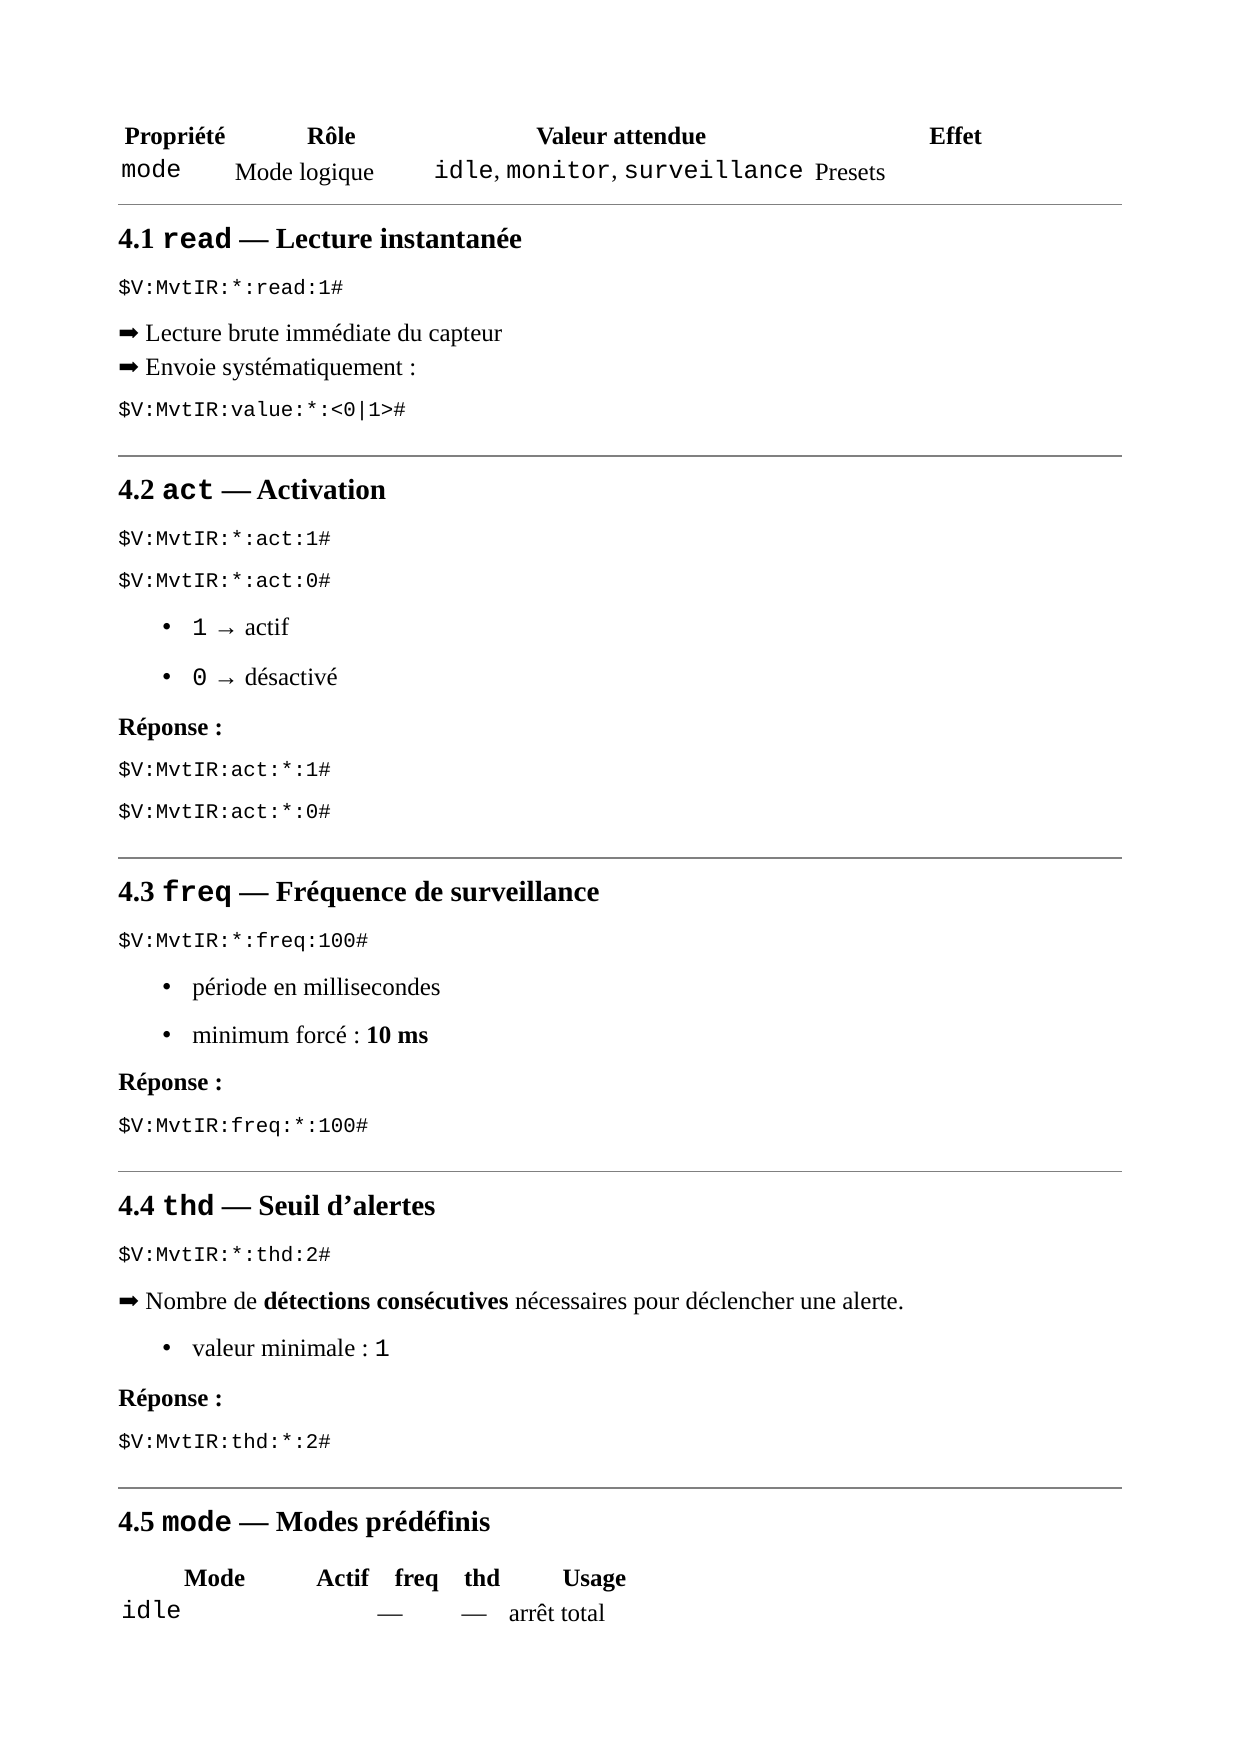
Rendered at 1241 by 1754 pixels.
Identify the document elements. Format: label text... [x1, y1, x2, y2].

text $V:MvtIR:*:thd:2# [118, 1244, 1122, 1268]
text Réponse : [118, 1383, 1122, 1412]
text $V:MvtIR:act:*:0# [118, 801, 1122, 825]
table_cell Presets [812, 153, 1099, 189]
table_header Actif [311, 1560, 374, 1595]
table_cell arrêt total [506, 1595, 683, 1629]
list période en millisecondes [162, 972, 1122, 1001]
table_cell ❌ [311, 1595, 374, 1629]
text $V:MvtIR:*:read:1# [118, 277, 1122, 300]
text $V:MvtIR:act:*:1# [118, 759, 1122, 783]
table_header thd [459, 1560, 506, 1595]
table_header Mode [118, 1560, 311, 1595]
table_cell Mode logique [232, 153, 431, 189]
table_cell idle, monitor, surveillance [431, 153, 812, 189]
text $V:MvtIR:freq:*:100# [118, 1115, 1122, 1139]
table_cell mode [118, 153, 232, 189]
table_header Usage [506, 1560, 683, 1595]
table_header Propriété [118, 118, 232, 153]
subtitle 4.4 thd — Seuil d’alertes [118, 1188, 1122, 1224]
text $V:MvtIR:*:act:0# [118, 570, 1122, 594]
table_header Valeur attendue [431, 118, 812, 153]
list 1 → actif [162, 612, 1122, 643]
table_cell — [459, 1595, 506, 1629]
list minimum forcé : 10 ms [162, 1020, 1122, 1048]
list valeur minimale : 1 [162, 1333, 1122, 1364]
subtitle 4.3 freq — Fréquence de surveillance [118, 874, 1122, 911]
subtitle 4.1 read — Lecture instantanée [118, 221, 1122, 257]
text Réponse : [118, 1067, 1122, 1096]
text $V:MvtIR:*:freq:100# [118, 930, 1122, 954]
table_header Effet [812, 118, 1099, 153]
table_header Rôle [232, 118, 431, 153]
list 0 → désactivé [162, 662, 1122, 693]
text $V:MvtIR:*:act:1# [118, 528, 1122, 552]
text ➡️ Lecture brute immédiate du capteur ➡️ Envoie systématiquement : [118, 318, 1122, 380]
text ➡️ Nombre de détections consécutives nécessaires pour déclencher une alerte. [118, 1286, 1122, 1315]
table_header freq [375, 1560, 458, 1595]
table_cell idle [118, 1595, 311, 1629]
text $V:MvtIR:value:*:<0|1># [118, 399, 1122, 423]
table_cell — [375, 1595, 458, 1629]
text $V:MvtIR:thd:*:2# [118, 1431, 1122, 1455]
subtitle 4.5 mode — Modes prédéfinis [118, 1504, 1122, 1540]
text Réponse : [118, 712, 1122, 741]
subtitle 4.2 act — Activation [118, 472, 1122, 508]
